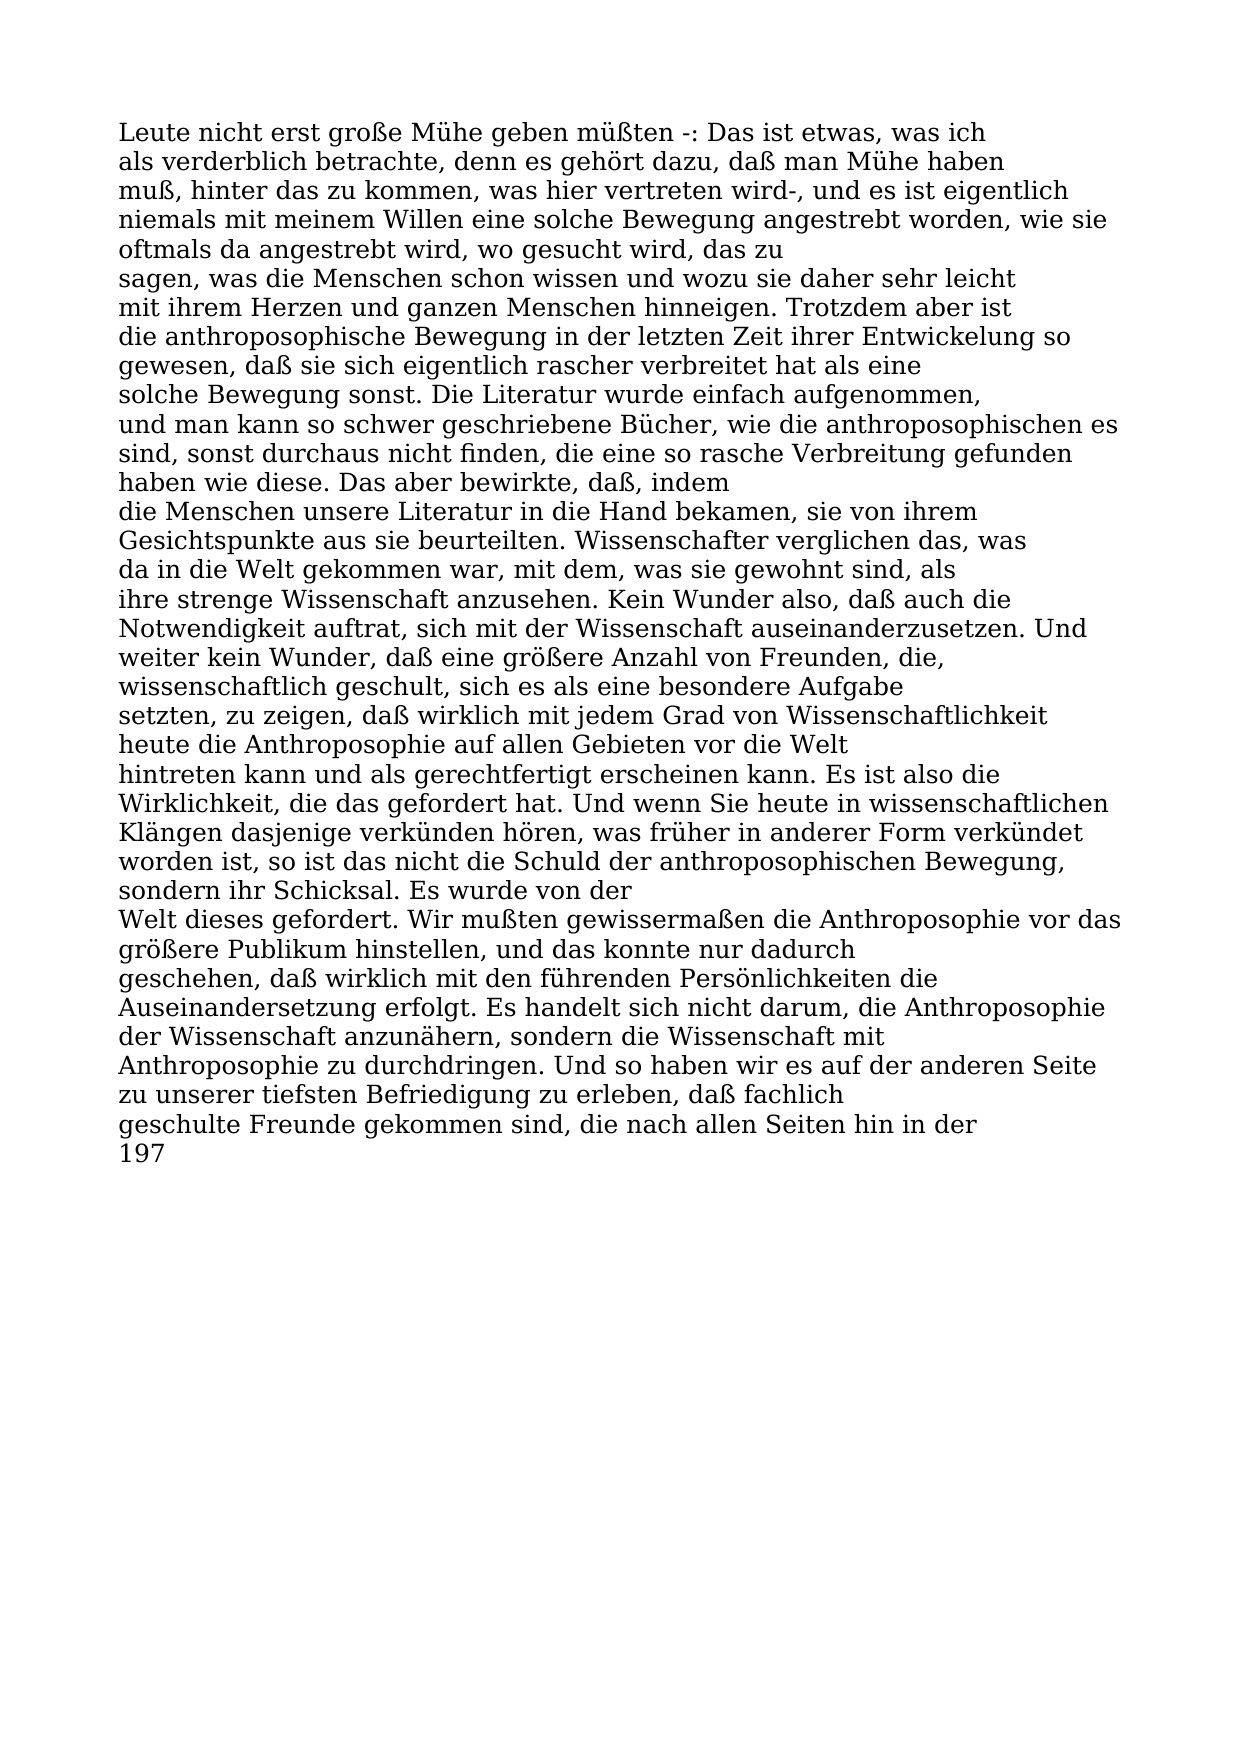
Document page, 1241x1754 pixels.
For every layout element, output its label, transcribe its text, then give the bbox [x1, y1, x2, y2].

text Gesichtspunkte aus sie beurteilten. Wissenschafter verglichen das, was [118, 526, 1122, 556]
text Welt dieses gefordert. Wir mußten gewissermaßen die Anthroposophie vor das größere Publikum hinstellen, und das konnte nur dadurch [118, 906, 1122, 964]
text die Menschen unsere Literatur in die Hand bekamen, sie von ihrem [118, 497, 1122, 526]
text 197 [118, 1139, 1122, 1168]
text da in die Welt gekommen war, mit dem, was sie gewohnt sind, als [118, 556, 1122, 585]
text mit ihrem Herzen und ganzen Menschen hinneigen. Trotzdem aber ist [118, 293, 1122, 322]
text muß, hinter das zu kommen, was hier vertreten wird-, und es ist eigentlich niemals mit meinem Willen eine solche Bewegung angestrebt worden, wie sie oftmals da angestrebt wird, wo gesucht wird, das zu [118, 176, 1122, 264]
text Wirklichkeit, die das gefordert hat. Und wenn Sie heute in wissenschaftlichen Klängen dasjenige verkünden hören, was früher in anderer Form verkündet worden ist, so ist das nicht die Schuld der anthroposophischen Bewegung, sondern ihr Schicksal. Es wurde von der [118, 789, 1122, 906]
text als verderblich betrachte, denn es gehört dazu, daß man Mühe haben [118, 147, 1122, 176]
text geschulte Freunde gekommen sind, die nach allen Seiten hin in der [118, 1110, 1122, 1139]
text Notwendigkeit auftrat, sich mit der Wissenschaft auseinanderzusetzen. Und weiter kein Wunder, daß eine größere Anzahl von Freunden, die, wissenschaftlich geschult, sich es als eine besondere Aufgabe [118, 614, 1122, 701]
text setzten, zu zeigen, daß wirklich mit jedem Grad von Wissenschaftlichkeit heute die Anthroposophie auf allen Gebieten vor die Welt [118, 701, 1122, 760]
text geschehen, daß wirklich mit den führenden Persönlichkeiten die Auseinandersetzung erfolgt. Es handelt sich nicht darum, die Anthroposophie der Wissenschaft anzunähern, sondern die Wissenschaft mit [118, 964, 1122, 1051]
text Anthroposophie zu durchdringen. Und so haben wir es auf der anderen Seite zu unserer tiefsten Befriedigung zu erleben, daß fachlich [118, 1051, 1122, 1110]
text ihre strenge Wissenschaft anzusehen. Kein Wunder also, daß auch die [118, 585, 1122, 614]
text hintreten kann und als gerechtfertigt erscheinen kann. Es ist also die [118, 760, 1122, 789]
text solche Bewegung sonst. Die Literatur wurde einfach aufgenommen, [118, 381, 1122, 410]
text Leute nicht erst große Mühe geben müßten -: Das ist etwas, was ich [118, 118, 1122, 147]
text die anthroposophische Bewegung in der letzten Zeit ihrer Entwickelung so gewesen, daß sie sich eigentlich rascher verbreitet hat als eine [118, 322, 1122, 381]
text sagen, was die Menschen schon wissen und wozu sie daher sehr leicht [118, 264, 1122, 293]
text und man kann so schwer geschriebene Bücher, wie die anthroposophischen es sind, sonst durchaus nicht finden, die eine so rasche Verbreitung gefunden haben wie diese. Das aber bewirkte, daß, indem [118, 410, 1122, 497]
